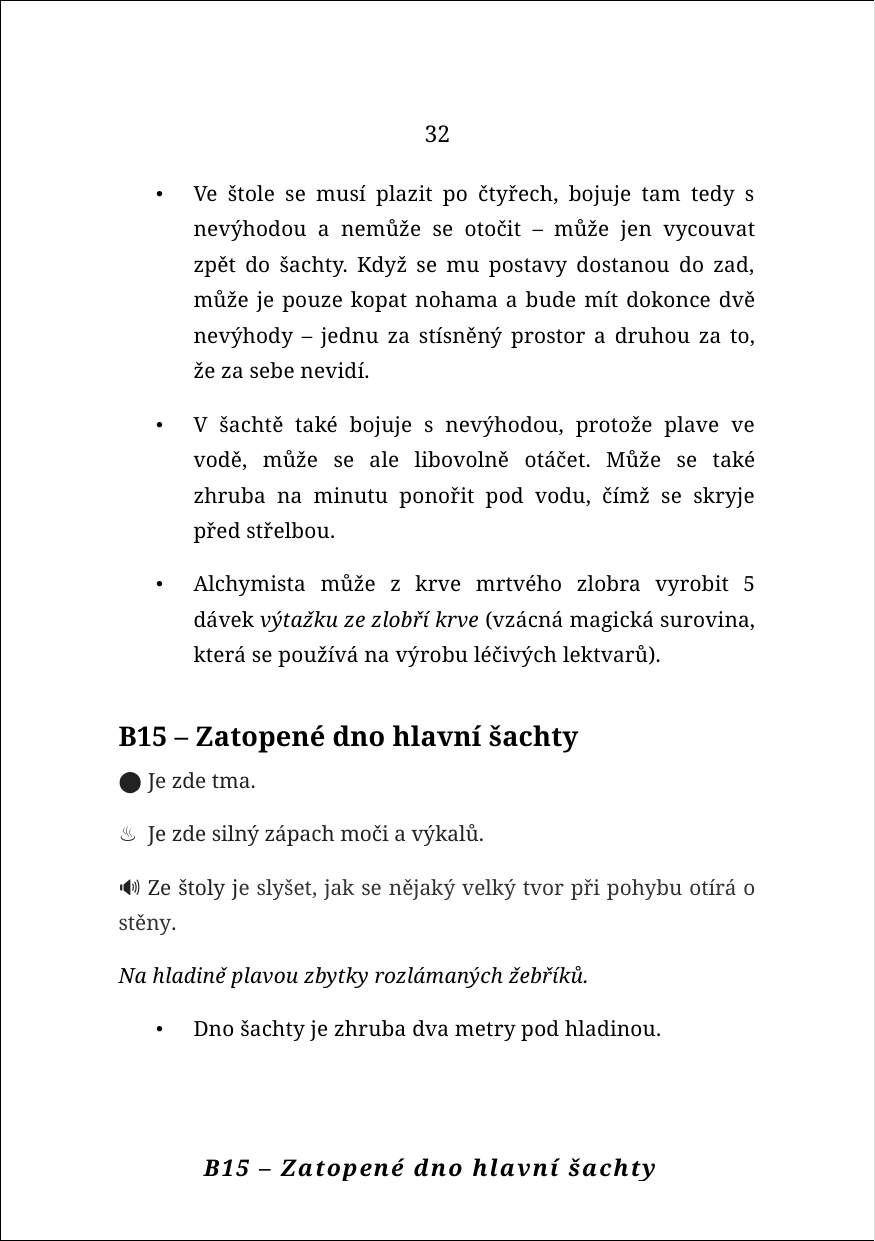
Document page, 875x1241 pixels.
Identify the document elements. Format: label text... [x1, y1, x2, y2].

list Alchymista může z krve mrtvého zlobra vyrobit 5 dávek výtažku ze zlobří krve (vzácná magická surovina, která se používá na výrobu léčivých lektvarů). [156, 569, 756, 669]
subtitle B15 – Zatopené dno hlavní šachty [118, 717, 756, 754]
text ♨ Je zde silný zápach moči a výkalů. [118, 819, 756, 848]
text 🔊 Ze štoly je slyšet, jak se nějaký velký tvor při pohybu otírá o stěny. [118, 873, 756, 937]
text ⬤ Je zde tma. [118, 766, 756, 794]
list Ve štole se musí plazit po čtyřech, bojuje tam tedy s nevýhodou a nemůže se otočit – může jen vycouvat zpět do šachty. Když se mu postavy dostanou do zad, může je pouze kopat nohama a bude mít dokonce dvě nevýhody – jednu za stísněný prostor a druhou za to, že za sebe nevidí. [156, 179, 756, 385]
list Dno šachty je zhruba dva metry pod hladinou. [156, 1014, 756, 1043]
text Na hladině plavou zbytky rozlámaných žebříků. [118, 961, 756, 990]
list V šachtě také bojuje s nevýhodou, protože plave ve vodě, může se ale libovolně otáčet. Může se také zhruba na minutu ponořit pod vodu, čímž se skryje před střelbou. [156, 410, 756, 545]
